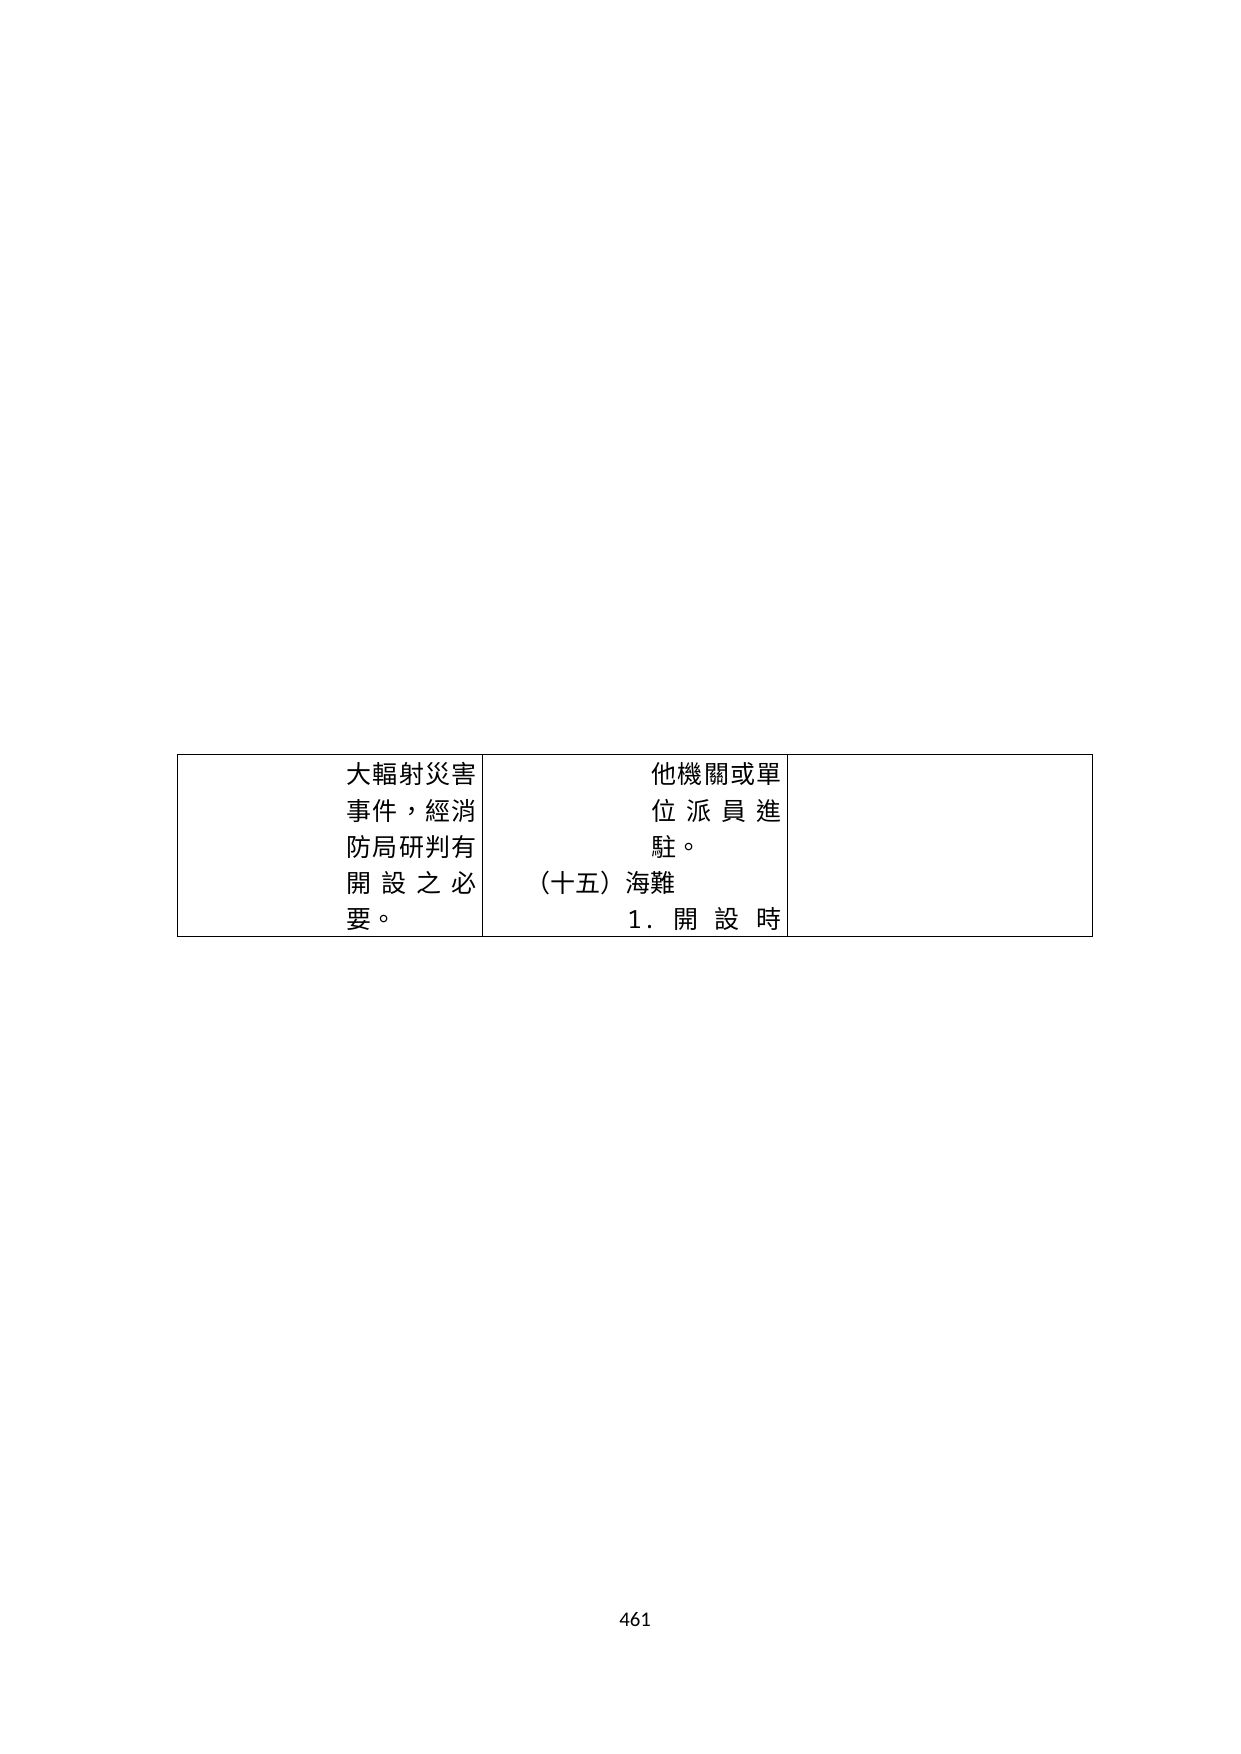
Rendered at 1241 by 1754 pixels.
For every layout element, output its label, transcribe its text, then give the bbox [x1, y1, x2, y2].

table_cell [788, 755, 1092, 936]
table_cell 大輻射災害事件，經消防局研判有開設之必要。 [178, 755, 482, 936]
table_cell 他機關或單位派員進駐。 （十五）海難 1.開設時 [483, 755, 787, 936]
